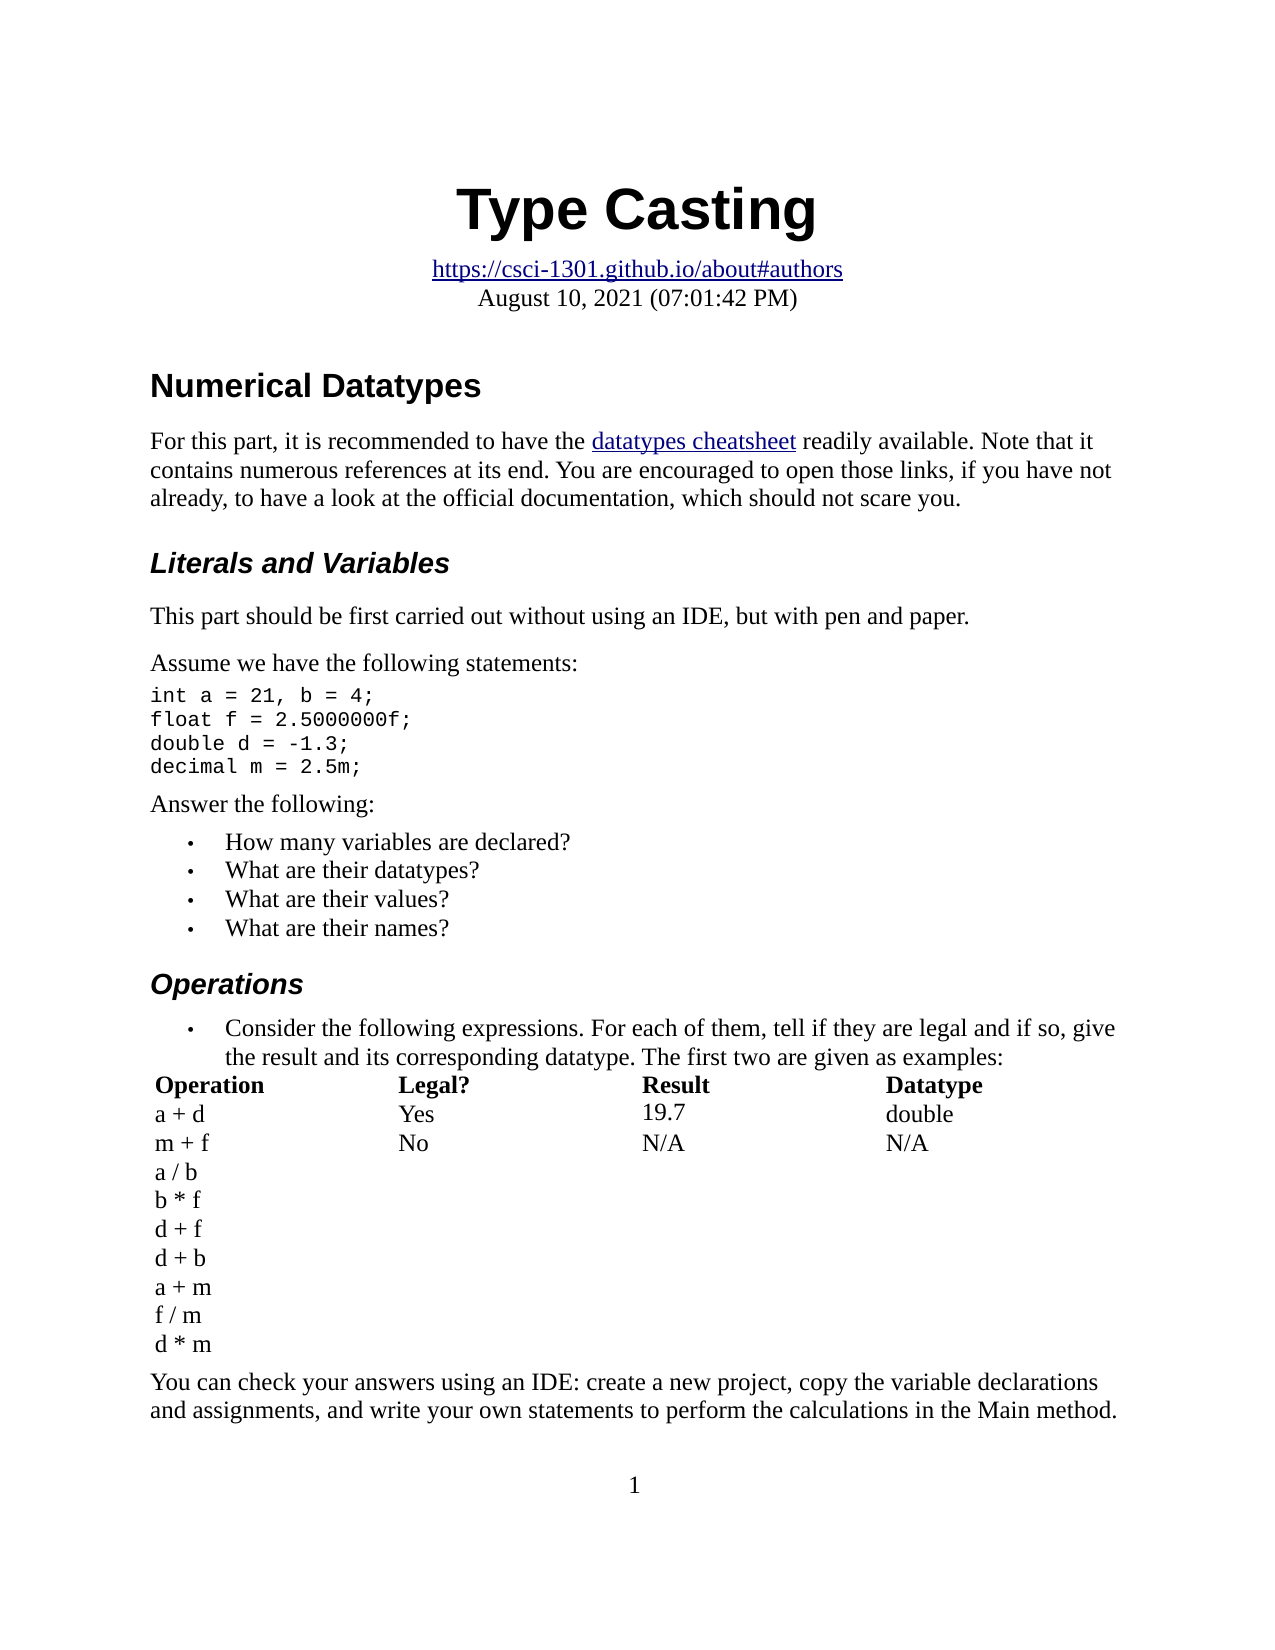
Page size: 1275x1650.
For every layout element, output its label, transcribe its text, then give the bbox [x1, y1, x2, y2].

table_cell No [394, 1128, 637, 1157]
table_header Legal? [394, 1070, 637, 1099]
text This part should be first carried out without using an IDE, but with pen and paper. [150, 601, 1125, 630]
table_cell [638, 1157, 881, 1185]
text You can check your answers using an IDE: create a new project, copy the variable declarations and assignments, and write your own statements to perform the calculations in the Main method. [150, 1367, 1125, 1424]
text For this part, it is recommended to have the datatypes cheatsheet readily available. Note that it contains numerous references at its end. You are encouraged to open those links, if you have not already, to have a look at the official documentation, which should not scare you. [150, 426, 1125, 512]
table_cell [394, 1185, 637, 1214]
table_cell [881, 1157, 1125, 1185]
title Type Casting [150, 175, 1125, 242]
table_cell [881, 1214, 1125, 1243]
subtitle Literals and Variables [150, 546, 1125, 580]
subtitle Numerical Datatypes [150, 366, 1125, 404]
table_cell m + f [150, 1128, 394, 1157]
text double d = -1.3; [150, 733, 1125, 756]
table_header Datatype [881, 1070, 1125, 1099]
table_header Result [638, 1070, 881, 1099]
text August 10, 2021 (07:01:42 PM) [150, 283, 1125, 312]
list How many variables are declared? [187, 827, 1125, 856]
table_cell d + f [150, 1214, 394, 1243]
table_cell [394, 1214, 637, 1243]
table_cell [638, 1300, 881, 1329]
table_cell [881, 1243, 1125, 1272]
table_cell [638, 1099, 881, 1128]
table_cell [638, 1272, 881, 1300]
text Assume we have the following statements: [150, 648, 1125, 677]
table_header Operation [150, 1070, 394, 1099]
text int a = 21, b = 4; [150, 686, 1125, 709]
table_cell [638, 1243, 881, 1272]
text https://csci-1301.github.io/about#authors [150, 254, 1125, 283]
table_cell [881, 1329, 1125, 1358]
table_cell b * f [150, 1185, 394, 1214]
table_cell d + b [150, 1243, 394, 1272]
list What are their datatypes? [187, 856, 1125, 884]
table_cell a + m [150, 1272, 394, 1300]
text Answer the following: [150, 789, 1125, 818]
table_cell [881, 1272, 1125, 1300]
table_cell Yes [394, 1099, 637, 1128]
table_cell [881, 1300, 1125, 1329]
text float f = 2.5000000f; [150, 709, 1125, 733]
table_cell [638, 1185, 881, 1214]
table_cell [394, 1243, 637, 1272]
table_cell d * m [150, 1329, 394, 1358]
table_cell a + d [150, 1099, 394, 1128]
table_cell [394, 1300, 637, 1329]
table_cell f / m [150, 1300, 394, 1329]
subtitle Operations [150, 967, 1125, 1000]
table_cell double [881, 1099, 1125, 1128]
table_cell [394, 1157, 637, 1185]
list What are their values? [187, 884, 1125, 913]
table_cell [394, 1329, 637, 1358]
table_cell a / b [150, 1157, 394, 1185]
table_cell N/A [881, 1128, 1125, 1157]
table_cell [638, 1329, 881, 1358]
table_cell [881, 1185, 1125, 1214]
list What are their names? [187, 913, 1125, 942]
table_cell [394, 1272, 637, 1300]
table_cell N/A [638, 1128, 881, 1157]
list Consider the following expressions. For each of them, tell if they are legal and if so, give the result and its corresponding datatype. The first two are given as examples: [187, 1013, 1125, 1070]
text decimal m = 2.5m; [150, 756, 1125, 780]
table_cell [638, 1214, 881, 1243]
